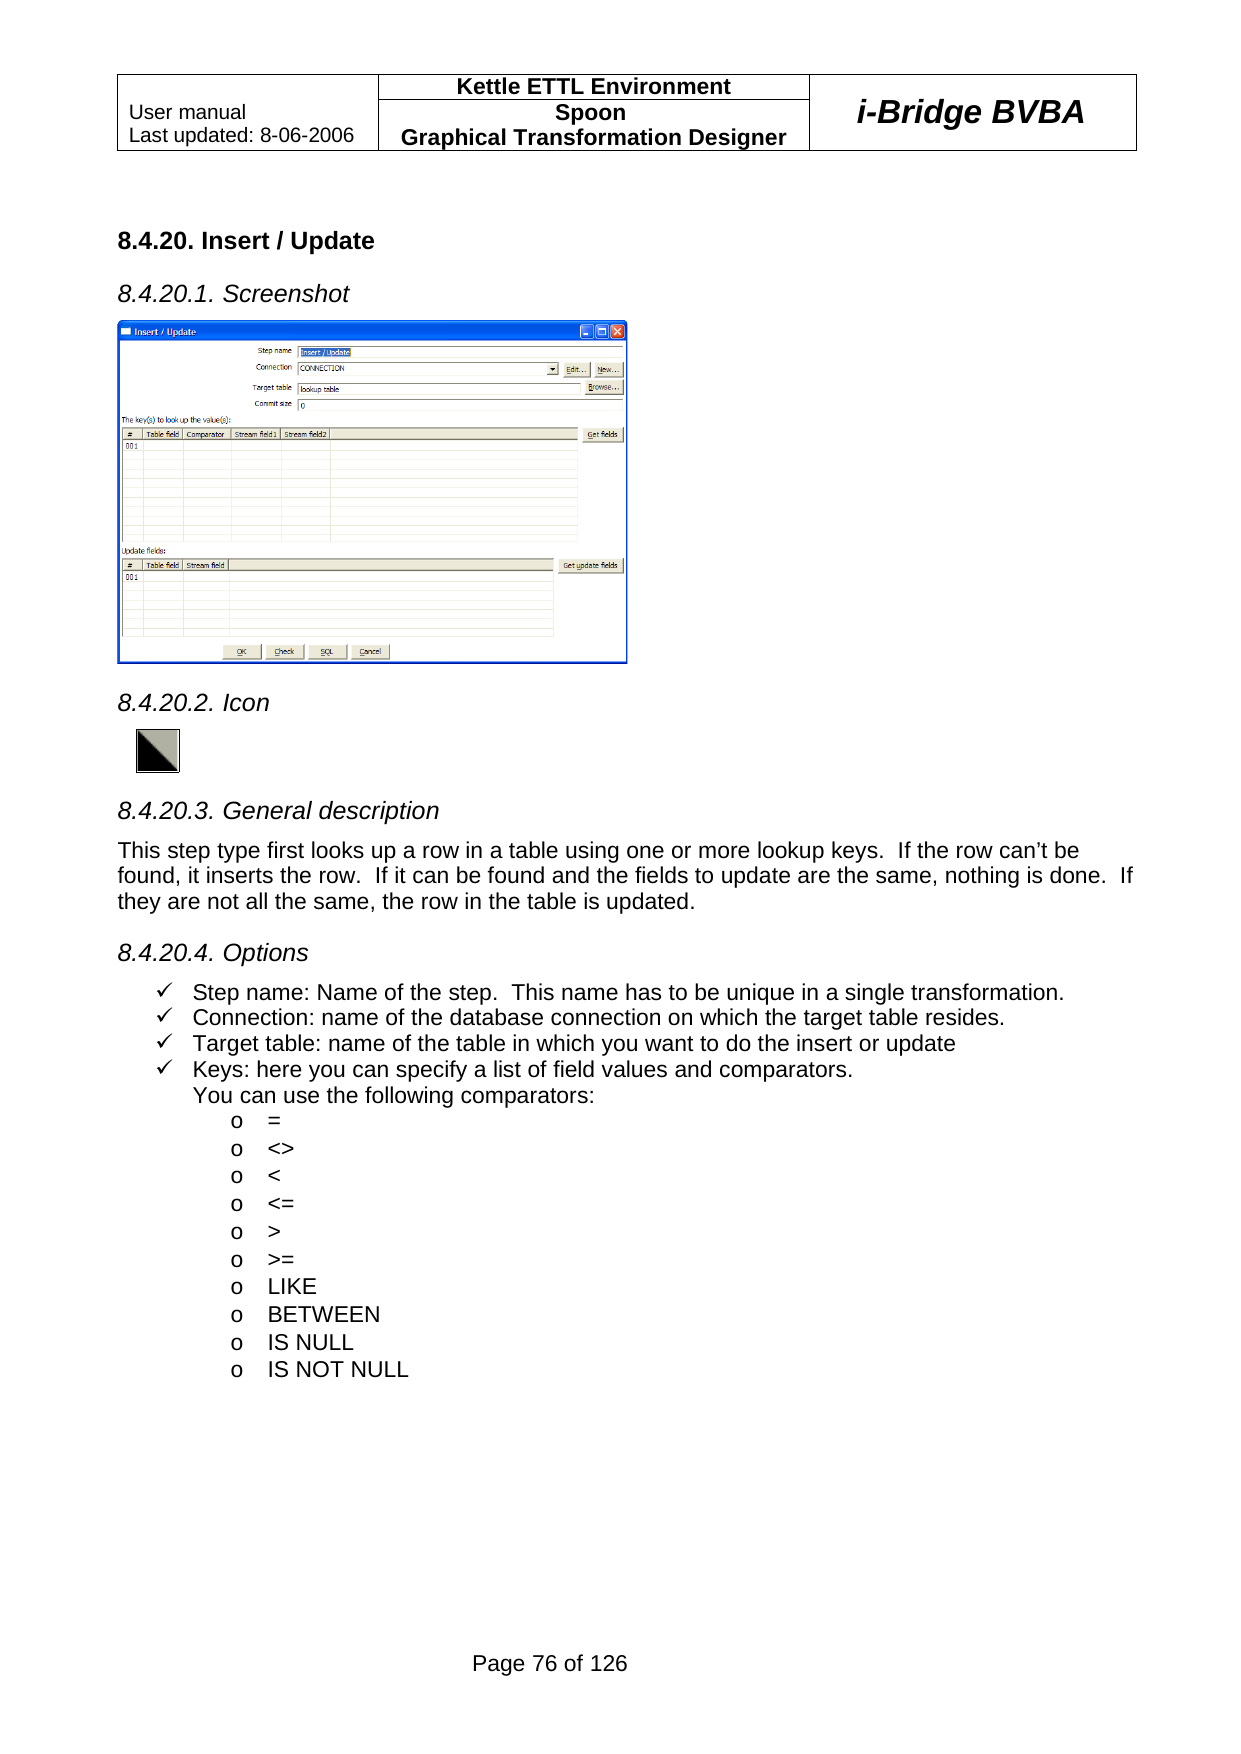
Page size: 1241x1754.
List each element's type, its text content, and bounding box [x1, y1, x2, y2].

picture [117, 320, 628, 664]
list BETWEEN [230, 1302, 1137, 1329]
list < [230, 1163, 1137, 1191]
list Target table: name of the table in which you want to do the insert or update [155, 1031, 1137, 1057]
list Keys: here you can specify a list of field values and comparators. [155, 1057, 1137, 1082]
list Step name: Name of the step. This name has to be unique in a single transformation. [155, 979, 1137, 1005]
subtitle General description [117, 797, 1137, 825]
subtitle Screenshot [117, 280, 1137, 308]
list Connection: name of the database connection on which the target table resides. [155, 1005, 1137, 1031]
list <> [230, 1136, 1137, 1163]
list <= [230, 1191, 1137, 1219]
subtitle Options [117, 939, 1137, 967]
subtitle Icon [117, 688, 1137, 716]
list IS NOT NULL [230, 1357, 1137, 1385]
text You can use the following comparators: [192, 1082, 1137, 1108]
list IS NULL [230, 1329, 1137, 1357]
list = [230, 1108, 1137, 1136]
list >= [230, 1246, 1137, 1274]
text This step type first looks up a row in a table using one or more lookup keys. If the row can’t be found, it inserts the row. If it can be found and the fields to update are the same, nothing is done. If they are not all the same, the row in the table is updated. [117, 837, 1137, 914]
list LIKE [230, 1274, 1137, 1302]
list > [230, 1219, 1137, 1246]
subtitle Insert / Update [117, 227, 1137, 255]
